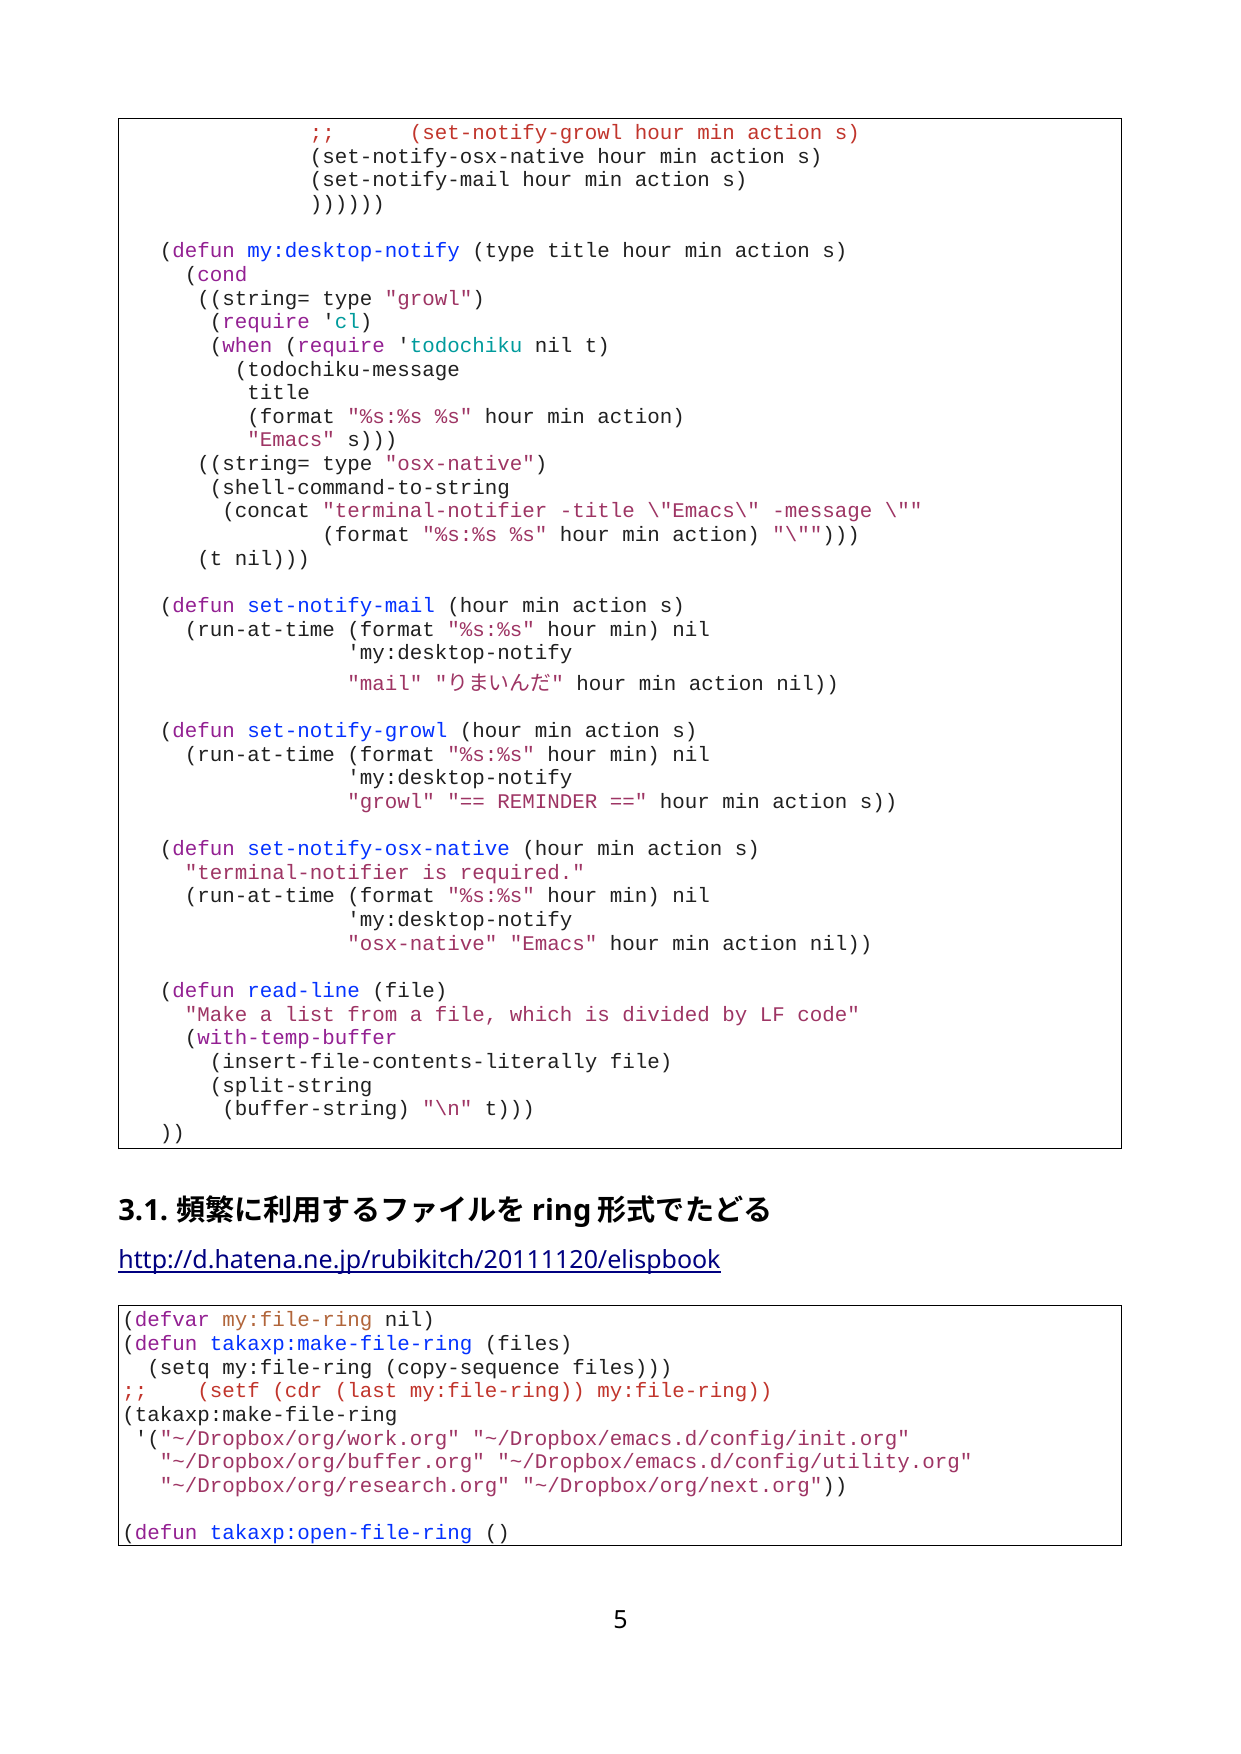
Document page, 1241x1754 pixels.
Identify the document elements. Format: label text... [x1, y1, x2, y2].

text (defun takaxp:open-file-ring () [119, 1518, 1121, 1545]
text (set-notify-osx-native hour min action s) [119, 142, 1121, 165]
text (defvar my:file-ring nil) [119, 1306, 1121, 1329]
text (format "%s:%s %s" hour min action) "\""))) [119, 520, 1121, 544]
text (run-at-time (format "%s:%s" hour min) nil [119, 740, 1121, 763]
text "terminal-notifier is required." [119, 858, 1121, 882]
text (defun set-notify-mail (hour min action s) [119, 591, 1121, 615]
text (when (require 'todochiku nil t) [119, 331, 1121, 354]
text (defun read-line (file) [119, 976, 1121, 1000]
text (defun set-notify-osx-native (hour min action s) [119, 834, 1121, 858]
text (run-at-time (format "%s:%s" hour min) nil [119, 882, 1121, 905]
text ;; (set-notify-growl hour min action s) [119, 119, 1121, 142]
text "mail" "りまいんだ" hour min action nil)) [119, 662, 1121, 692]
text "~/Dropbox/org/buffer.org" "~/Dropbox/emacs.d/config/utility.org" [119, 1447, 1121, 1471]
text (buffer-string) "\n" t))) [119, 1094, 1121, 1118]
text '("~/Dropbox/org/work.org" "~/Dropbox/emacs.d/config/init.org" [119, 1424, 1121, 1447]
text (set-notify-mail hour min action s) [119, 165, 1121, 189]
text )))))) [119, 189, 1121, 213]
text )) [119, 1118, 1121, 1148]
text (insert-file-contents-literally file) [119, 1047, 1121, 1071]
text "Make a list from a file, which is divided by LF code" [119, 1000, 1121, 1023]
text title [119, 378, 1121, 402]
text (t nil))) [119, 544, 1121, 567]
text http://d.hatena.ne.jp/rubikitch/20111120/elispbook [118, 1242, 1122, 1276]
text ;; (setf (cdr (last my:file-ring)) my:file-ring)) [119, 1376, 1121, 1400]
text (format "%s:%s %s" hour min action) [119, 402, 1121, 426]
text (todochiku-message [119, 354, 1121, 378]
text 'my:desktop-notify [119, 638, 1121, 662]
text "osx-native" "Emacs" hour min action nil)) [119, 929, 1121, 952]
text "Emacs" s))) [119, 426, 1121, 449]
subtitle 頻繁に利用するファイルをring形式でたどる [118, 1187, 1122, 1229]
text (takaxp:make-file-ring [119, 1400, 1121, 1424]
text ((string= type "osx-native") [119, 449, 1121, 473]
text (defun set-notify-growl (hour min action s) [119, 716, 1121, 740]
text (cond [119, 260, 1121, 284]
text (split-string [119, 1071, 1121, 1094]
text 'my:desktop-notify [119, 763, 1121, 787]
text (defun my:desktop-notify (type title hour min action s) [119, 236, 1121, 260]
text (run-at-time (format "%s:%s" hour min) nil [119, 615, 1121, 638]
text (setq my:file-ring (copy-sequence files))) [119, 1353, 1121, 1376]
text (shell-command-to-string [119, 473, 1121, 496]
text ((string= type "growl") [119, 284, 1121, 307]
text (with-temp-buffer [119, 1023, 1121, 1047]
text (concat "terminal-notifier -title \"Emacs\" -message \"" [119, 496, 1121, 520]
text (require 'cl) [119, 307, 1121, 331]
text "growl" "== REMINDER ==" hour min action s)) [119, 787, 1121, 811]
text 'my:desktop-notify [119, 905, 1121, 929]
text "~/Dropbox/org/research.org" "~/Dropbox/org/next.org")) [119, 1471, 1121, 1494]
text (defun takaxp:make-file-ring (files) [119, 1329, 1121, 1353]
